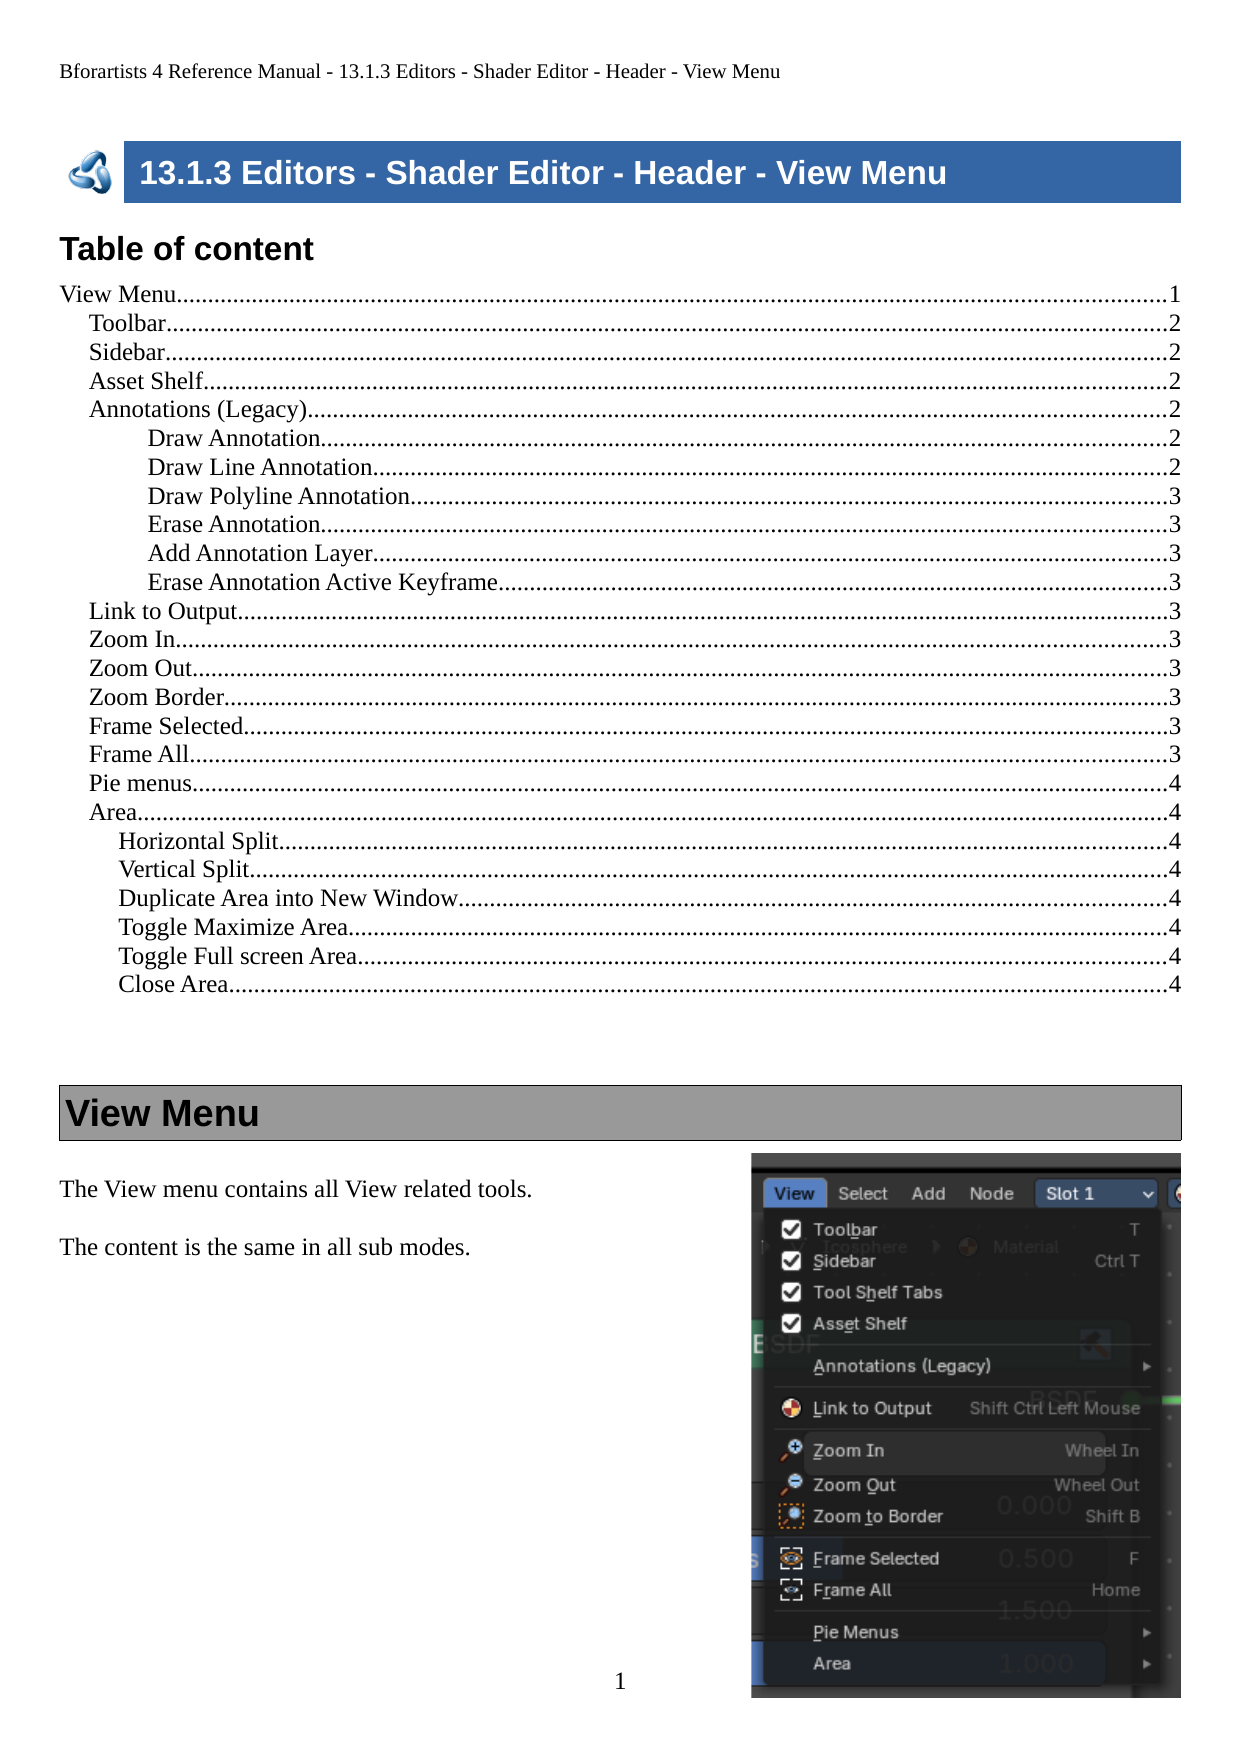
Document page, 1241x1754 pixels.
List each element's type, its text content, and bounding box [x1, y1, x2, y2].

picture [751, 1153, 1181, 1698]
text Asset Shelf 2 [88, 366, 1181, 394]
text Draw Polyline Annotation 3 [147, 481, 1181, 509]
text Sidebar 2 [88, 337, 1181, 366]
table_header View Menu [60, 1086, 1181, 1140]
text The View menu contains all View related tools. [59, 1174, 751, 1203]
text Toolbar 2 [88, 308, 1181, 337]
text Toggle Maximize Area 4 [118, 912, 1181, 941]
subtitle Table of content [59, 228, 1181, 267]
text Pie menus 4 [88, 768, 1181, 797]
text Erase Annotation Active Keyframe 3 [147, 567, 1181, 596]
text Zoom In 3 [88, 624, 1181, 653]
text Erase Annotation 3 [147, 509, 1181, 538]
text Vertical Split 4 [118, 854, 1181, 883]
text The content is the same in all sub modes. [59, 1232, 751, 1261]
text Add Annotation Layer 3 [147, 538, 1181, 567]
text View Menu 1 [59, 279, 1181, 308]
text Duplicate Area into New Window 4 [118, 883, 1181, 912]
text Draw Annotation 2 [147, 423, 1181, 452]
text Zoom Out 3 [88, 653, 1181, 682]
text Annotations (Legacy) 2 [88, 394, 1181, 423]
text Zoom Border 3 [88, 682, 1181, 711]
text Draw Line Annotation 2 [147, 452, 1181, 481]
table_header [59, 141, 124, 203]
text Close Area 4 [118, 969, 1181, 998]
picture [65, 147, 114, 197]
text Horizontal Split 4 [118, 826, 1181, 854]
text Frame All 3 [88, 739, 1181, 768]
text Area 4 [88, 797, 1181, 826]
table_header 13.1.3 Editors - Shader Editor - Header - View Menu [124, 141, 1181, 203]
text Toggle Full screen Area 4 [118, 941, 1181, 969]
text Link to Output 3 [88, 596, 1181, 624]
text Frame Selected 3 [88, 711, 1181, 739]
